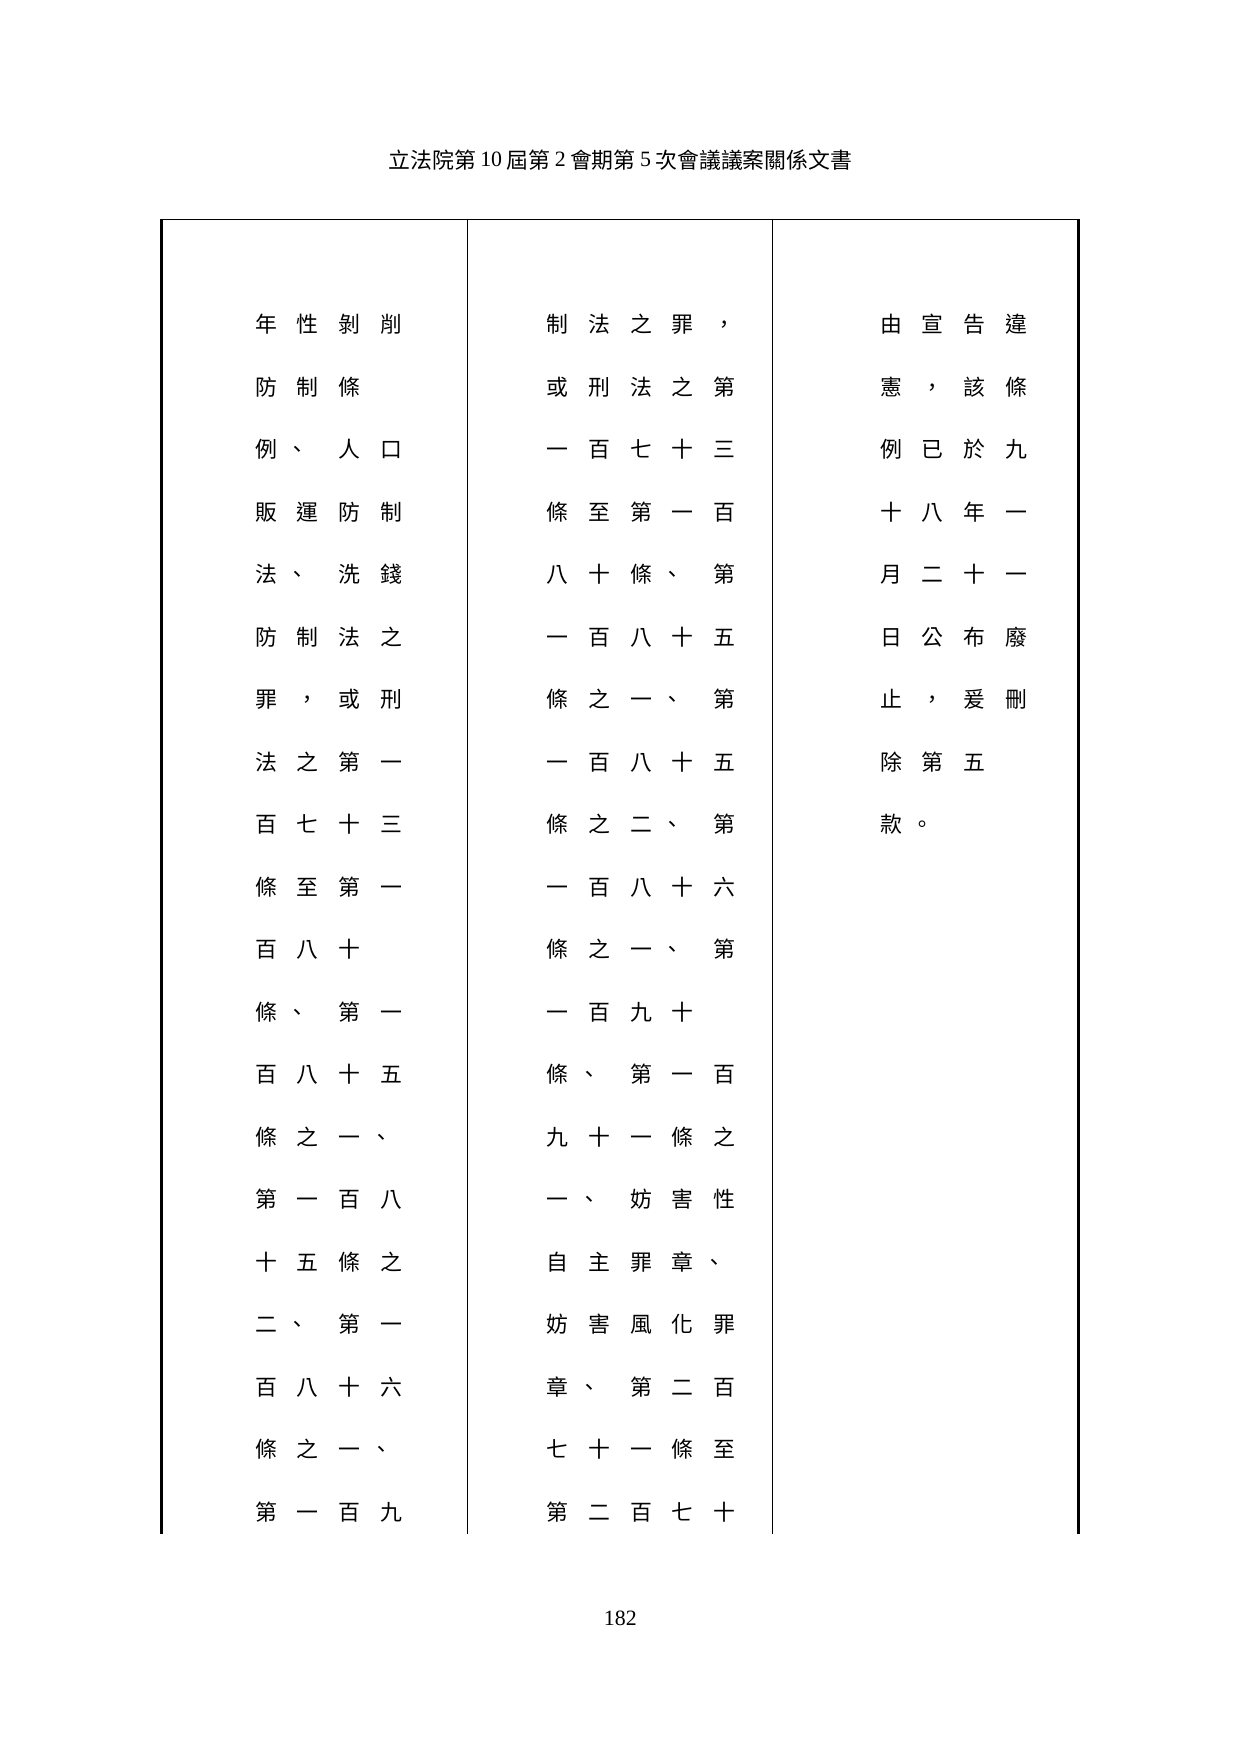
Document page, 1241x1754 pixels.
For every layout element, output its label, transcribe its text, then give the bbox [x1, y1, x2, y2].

table_cell 由宣告違憲，該條例已於九十八年一月二十一日公布廢止，爰刪除第五款。 [773, 220, 1077, 1534]
table_cell 制法之罪，或刑法之第一百七十三條至第一百八十條、第一百八十五條之一、第一百八十五條之二、第一百八十六條之一、第一百九十條、第一百九十一條之一、妨害性自主罪章、妨害風化罪章、第二百七十一條至第二百七十 [468, 220, 772, 1534]
table_cell 年性剝削防制條例、人口販運防制法、洗錢防制法之罪，或刑法之第一百七十三條至第一百八十條、第一百八十五條之一、第一百八十五條之二、第一百八十六條之一、第一百九 [163, 220, 467, 1534]
